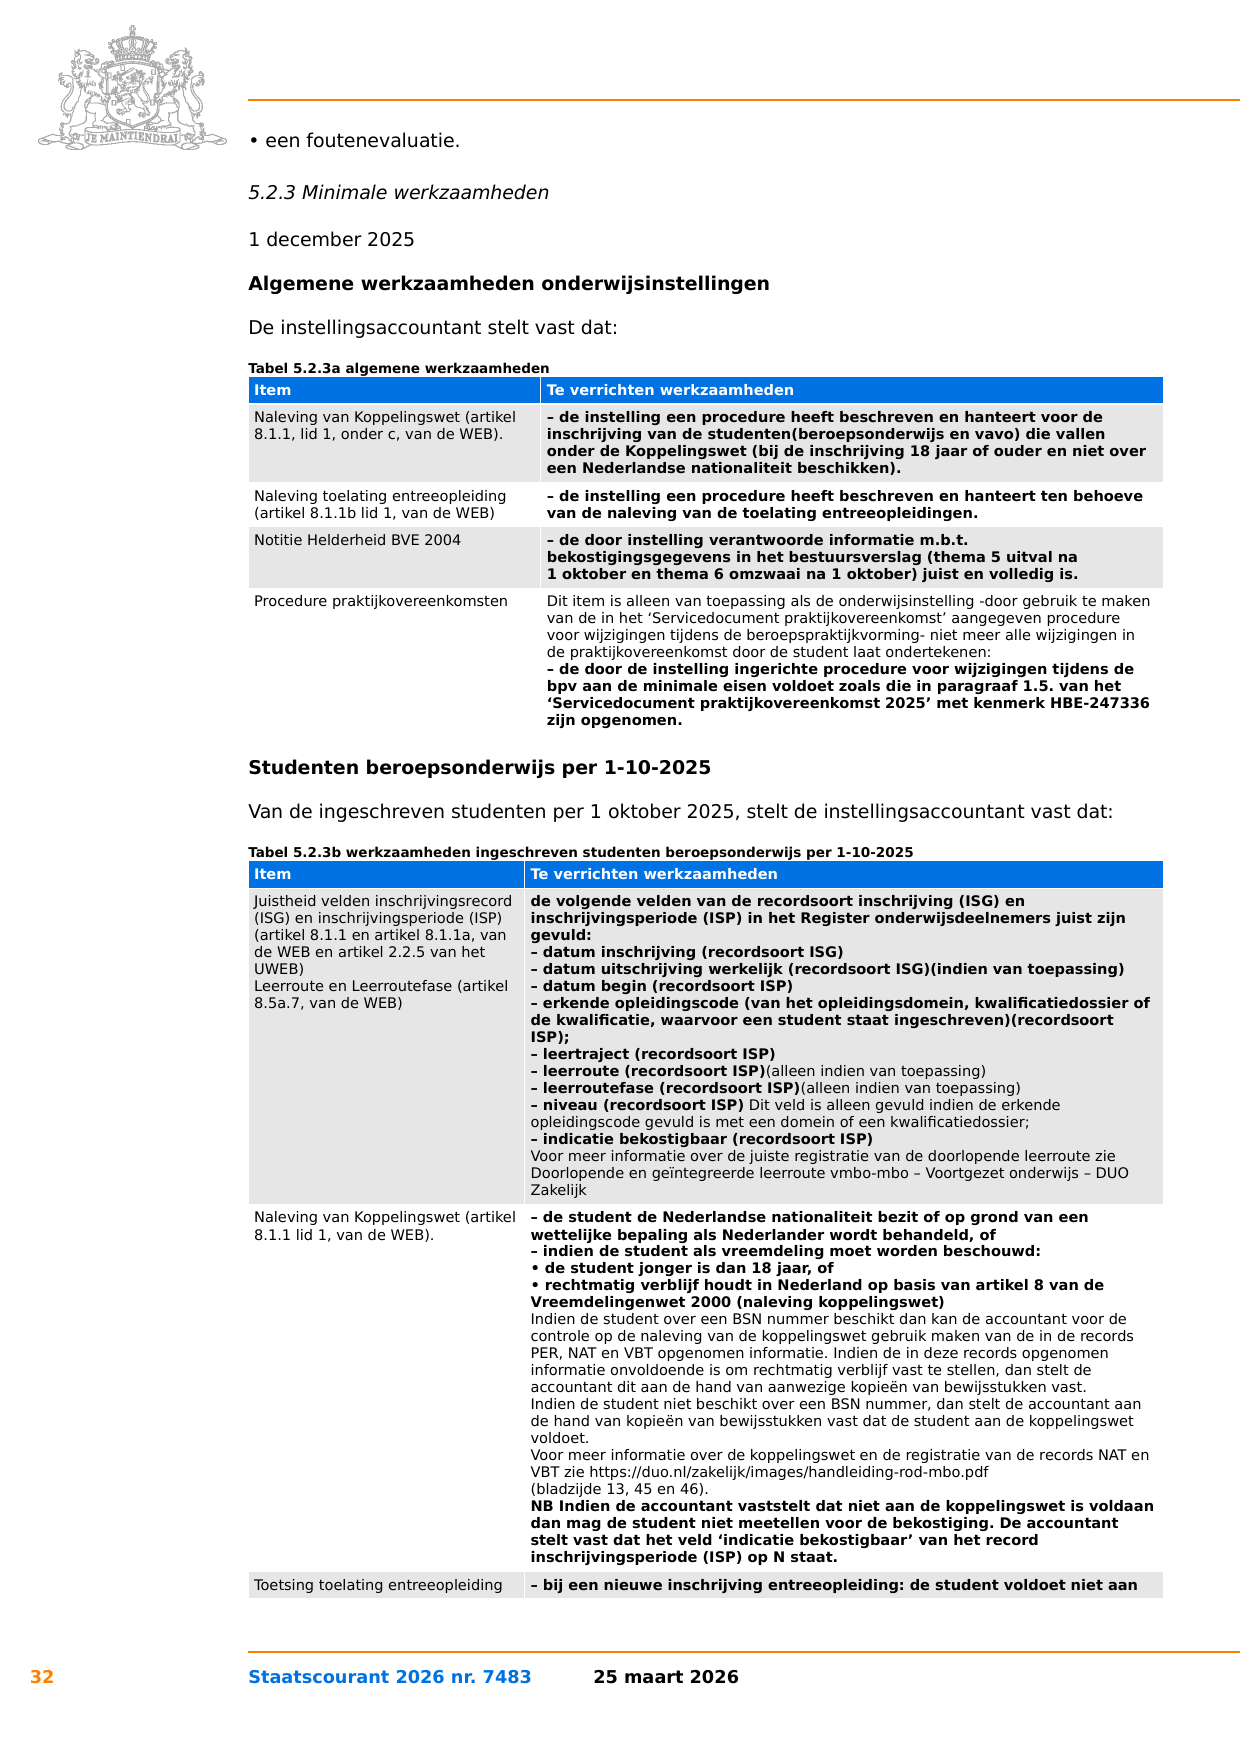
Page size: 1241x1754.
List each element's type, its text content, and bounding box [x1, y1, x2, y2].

table_cell Te verrichten werkzaamheden [541, 377, 1163, 403]
picture [38, 25, 227, 150]
subtitle Algemene werkzaamheden onderwijsinstellingen [248, 273, 1163, 295]
table_cell – de student de Nederlandse nationaliteit bezit of op grond van een wettelijke bepaling als Nederlander wordt behandeld, of – indien de student als vreemdeling moet worden beschouwd: • de student jonger is dan 18 jaar, of • rechtmatig verblijf houdt in Nederland op basis van artikel 8 van de Vreemdelingenwet 2000 (naleving koppelingswet) Indien de student over een BSN nummer beschikt dan kan de accountant voor de controle op de naleving van de koppelingswet gebruik maken van de in de records PER, NAT en VBT opgenomen informatie. Indien de in deze records opgenomen informatie onvoldoende is om rechtmatig verblijf vast te stellen, dan stelt de accountant dit aan de hand van aanwezige kopieën van bewijsstukken vast. Indien de student niet beschikt over een BSN nummer, dan stelt de accountant aan de hand van kopieën van bewijsstukken vast dat de student aan de koppelingswet voldoet. Voor meer informatie over de koppelingswet en de registratie van de records NAT en VBT zie https://duo.nl/zakelijk/images/handleiding-rod-mbo.pdf (bladzijde 13, 45 en 46). NB Indien de accountant vaststelt dat niet aan de koppelingswet is voldaan dan mag de student niet meetellen voor de bekostiging. De accountant stelt vast dat het veld ‘indicatie bekostigbaar’ van het record inschrijvingsperiode (ISP) op N staat. [525, 1205, 1163, 1571]
table_cell Juistheid velden inschrijvingsrecord (ISG) en inschrijvingsperiode (ISP) (artikel 8.1.1 en artikel 8.1.1a, van de WEB en artikel 2.2.5 van het UWEB) Leerroute en Leerroutefase (artikel 8.5a.7, van de WEB) [249, 889, 524, 1204]
table_cell Naleving van Koppelingswet (artikel 8.1.1, lid 1, onder c, van de WEB). [249, 405, 540, 482]
table_cell Te verrichten werkzaamheden [525, 861, 1163, 888]
text De instellingsaccountant stelt vast dat: [248, 317, 1163, 338]
text 1 december 2025 [248, 229, 1163, 251]
table_header Tabel 5.2.3a algemene werkzaamheden [248, 360, 1163, 376]
table_cell – de instelling een procedure heeft beschreven en hanteert voor de inschrijving van de studenten(beroepsonderwijs en vavo) die vallen onder de Koppelingswet (bij de inschrijving 18 jaar of ouder en niet over een Nederlandse nationaliteit beschikken). [541, 405, 1163, 482]
table_cell – de door instelling verantwoorde informatie m.b.t. bekostigingsgegevens in het bestuursverslag (thema 5 uitval na 1 oktober en thema 6 omzwaai na 1 oktober) juist en volledig is. [541, 527, 1163, 588]
text • een foutenevaluatie. [248, 130, 1163, 152]
table_cell Item [249, 861, 524, 888]
table_cell Toetsing toelating entreeopleiding [249, 1572, 524, 1598]
table_cell de volgende velden van de recordsoort inschrijving (ISG) en inschrijvingsperiode (ISP) in het Register onderwijsdeelnemers juist zijn gevuld: – datum inschrijving (recordsoort ISG) – datum uitschrijving werkelijk (recordsoort ISG)(indien van toepassing) – datum begin (recordsoort ISP) – erkende opleidingscode (van het opleidingsdomein, kwalificatiedossier of de kwalificatie, waarvoor een student staat ingeschreven)(recordsoort ISP); – leertraject (recordsoort ISP) – leerroute (recordsoort ISP)(alleen indien van toepassing) – leerroutefase (recordsoort ISP)(alleen indien van toepassing) – niveau (recordsoort ISP) Dit veld is alleen gevuld indien de erkende opleidingscode gevuld is met een domein of een kwalificatiedossier; – indicatie bekostigbaar (recordsoort ISP) Voor meer informatie over de juiste registratie van de doorlopende leerroute zie Doorlopende en geïntegreerde leerroute vmbo-mbo – Voortgezet onderwijs – DUO Zakelijk [525, 889, 1163, 1204]
subtitle 5.2.3 Minimale werkzaamheden [248, 182, 1163, 204]
table_cell Item [249, 377, 540, 403]
table_cell Naleving van Koppelingswet (artikel 8.1.1 lid 1, van de WEB). [249, 1205, 524, 1571]
subtitle Studenten beroepsonderwijs per 1-10-2025 [248, 757, 1163, 779]
table_cell Procedure praktijkovereenkomsten [249, 589, 540, 734]
table_cell Naleving toelating entreeopleiding (artikel 8.1.1b lid 1, van de WEB) [249, 483, 540, 526]
table_cell – bij een nieuwe inschrijving entreeopleiding: de student voldoet niet aan [525, 1572, 1163, 1598]
table_cell Dit item is alleen van toepassing als de onderwijsinstelling -door gebruik te maken van de in het ‘Servicedocument praktijkovereenkomst’ aangegeven procedure voor wijzigingen tijdens de beroepspraktijkvorming- niet meer alle wijzigingen in de praktijkovereenkomst door de student laat ondertekenen: – de door de instelling ingerichte procedure voor wijzigingen tijdens de bpv aan de minimale eisen voldoet zoals die in paragraaf 1.5. van het ‘Servicedocument praktijkovereenkomst 2025’ met kenmerk HBE-247336 zijn opgenomen. [541, 589, 1163, 734]
table_header Tabel 5.2.3b werkzaamheden ingeschreven studenten beroepsonderwijs per 1-10-2025 [248, 845, 1163, 860]
text Van de ingeschreven studenten per 1 oktober 2025, stelt de instellingsaccountant vast dat: [248, 801, 1163, 823]
table_cell Notitie Helderheid BVE 2004 [249, 527, 540, 588]
table_cell – de instelling een procedure heeft beschreven en hanteert ten behoeve van de naleving van de toelating entreeopleidingen. [541, 483, 1163, 526]
